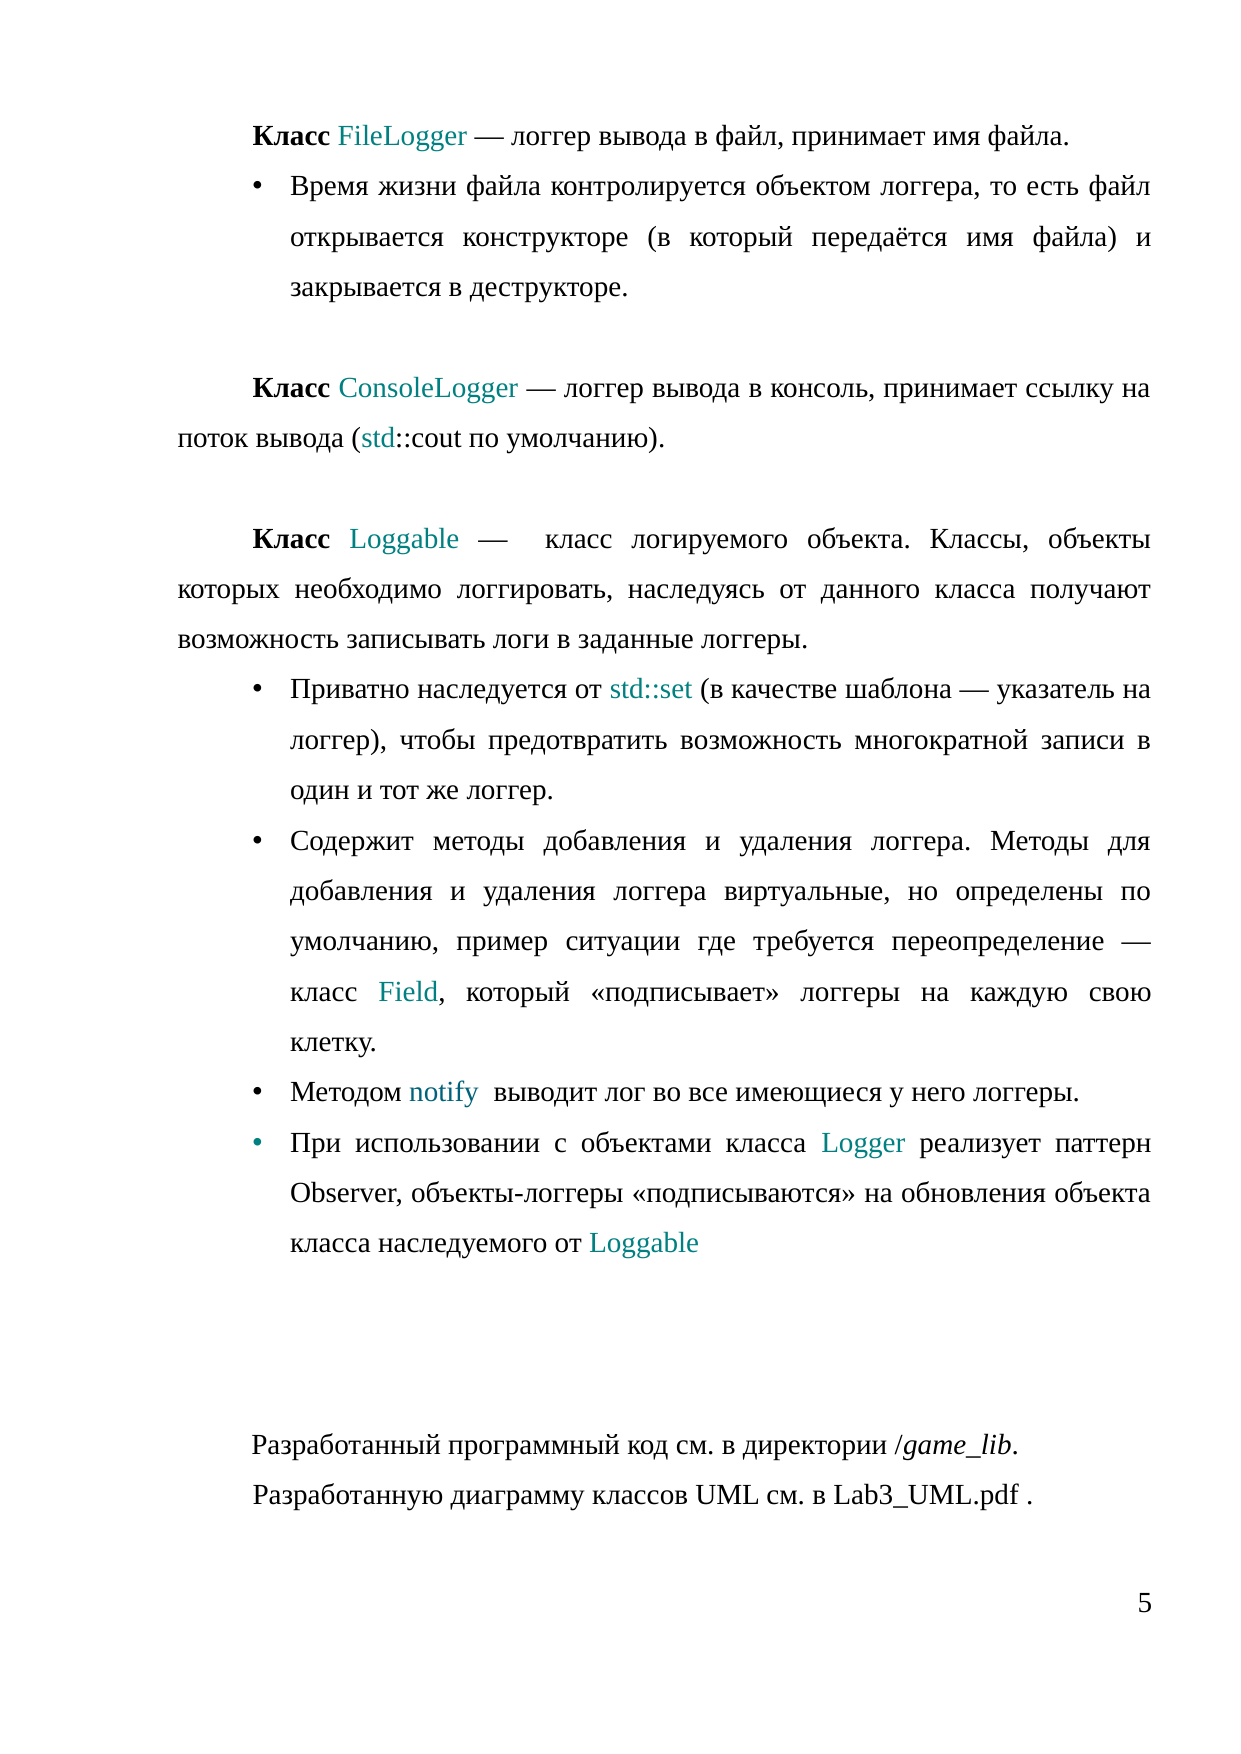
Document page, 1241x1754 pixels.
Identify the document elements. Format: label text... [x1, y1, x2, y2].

text Класс FileLogger — логгер вывода в файл, принимает имя файла. [177, 118, 1152, 152]
text Класс Loggable — класс логируемого объекта. Классы, объекты которых необходимо логгировать, наследуясь от данного класса получают возможность записывать логи в заданные логгеры. [177, 521, 1152, 655]
text Разработанную диаграмму классов UML см. в Lab3_UML.pdf . [177, 1477, 1152, 1511]
list Время жизни файла контролируется объектом логгера, то есть файл открывается конструкторе (в который передаётся имя файла) и закрывается в деструкторе. [252, 168, 1152, 303]
text Класс ConsoleLogger — логгер вывода в консоль, принимает ссылку на поток вывода (std::cout по умолчанию). [177, 370, 1152, 454]
list Методом notify выводит лог во все имеющиеся у него логгеры. [252, 1074, 1152, 1108]
text Разработанный программный код см. в директории /game_lib. [177, 1427, 1152, 1460]
list Содержит методы добавления и удаления логгера. Методы для добавления и удаления логгера виртуальные, но определены по умолчанию, пример ситуации где требуется переопределение — класс Field, который «подписывает» логгеры на каждую свою клетку. [252, 823, 1152, 1058]
list Приватно наследуется от std::set (в качестве шаблона — указатель на логгер), чтобы предотвратить возможность многократной записи в один и тот же логгер. [252, 672, 1152, 806]
list При использовании с объектами класса Logger реализует паттерн Observer, объекты-логгеры «подписываются» на обновления объекта класса наследуемого от Loggable [252, 1125, 1152, 1259]
